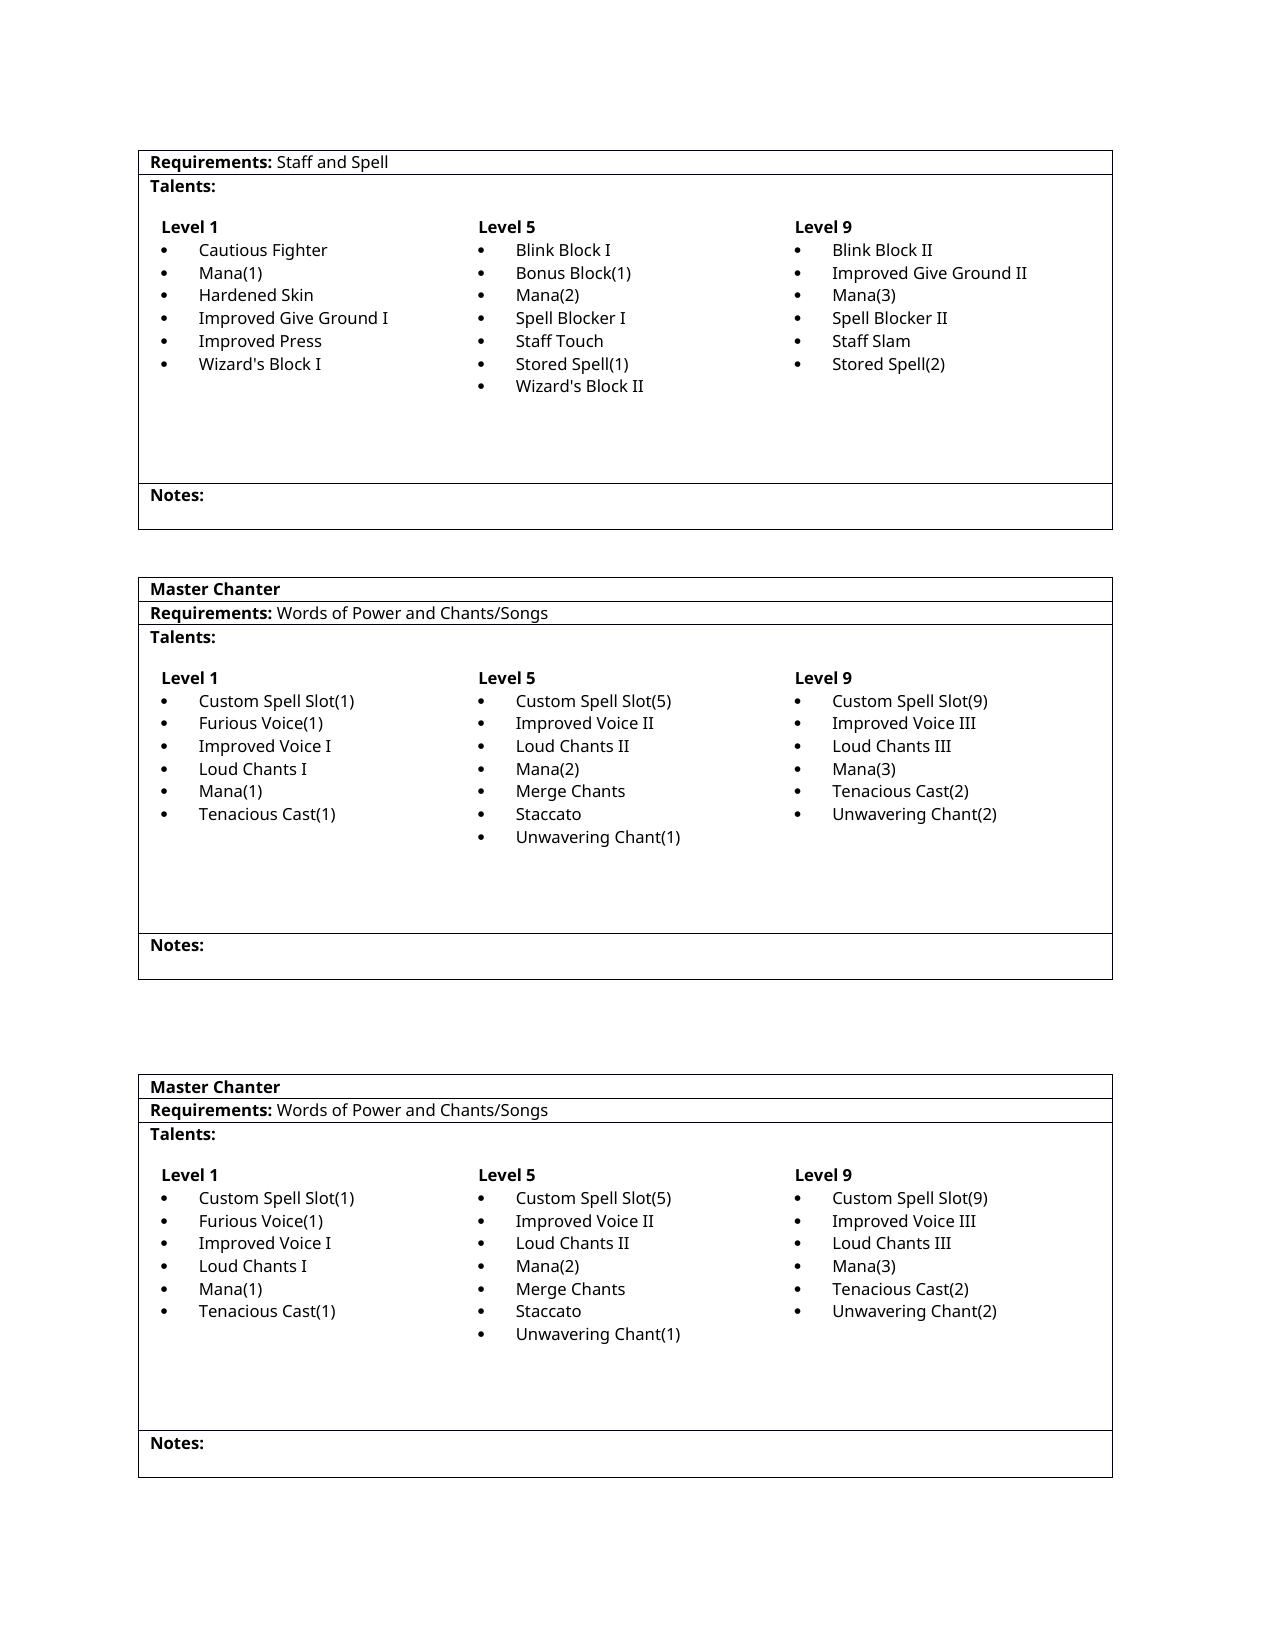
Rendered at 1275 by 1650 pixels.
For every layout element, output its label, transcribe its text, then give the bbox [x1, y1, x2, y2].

table_header Level 1 [150, 216, 467, 239]
table_header Level 9 [783, 666, 1100, 689]
table_cell Notes: [139, 484, 1112, 529]
table_cell Custom Spell Slot(5) Improved Voice II Loud Chants II Mana(2) Merge Chants Staccato Unwavering Chant(1) [467, 689, 783, 893]
table_header Level 1 [150, 1164, 467, 1187]
table_header Level 1 [150, 666, 467, 689]
table_cell Requirements: Staff and Spell [139, 151, 1112, 174]
table_cell Talents: [139, 175, 1112, 482]
table_cell Custom Spell Slot(9) Improved Voice III Loud Chants III Mana(3) Tenacious Cast(2) Unwavering Chant(2) [783, 1187, 1100, 1391]
table_cell Talents: [139, 1123, 1112, 1430]
table_header Master Chanter [139, 578, 1112, 601]
table_cell Requirements: Words of Power and Chants/Songs [139, 1099, 1112, 1122]
table_cell Requirements: Words of Power and Chants/Songs [139, 602, 1112, 624]
table_header Level 5 [467, 1164, 783, 1187]
table_header Master Chanter [139, 1075, 1112, 1098]
table_header Level 5 [467, 216, 783, 239]
table_cell Blink Block I Bonus Block(1) Mana(2) Spell Blocker I Staff Touch Stored Spell(1) Wizard's Block II [467, 239, 783, 443]
table_cell Cautious Fighter Mana(1) Hardened Skin Improved Give Ground I Improved Press Wizard's Block I [150, 239, 467, 443]
table_cell Custom Spell Slot(5) Improved Voice II Loud Chants II Mana(2) Merge Chants Staccato Unwavering Chant(1) [467, 1187, 783, 1391]
table_cell Talents: [139, 625, 1112, 933]
table_cell Notes: [139, 1431, 1112, 1477]
table_header Level 9 [783, 1164, 1100, 1187]
table_cell Custom Spell Slot(1) Furious Voice(1) Improved Voice I Loud Chants I Mana(1) Tenacious Cast(1) [150, 689, 467, 893]
table_cell Notes: [139, 934, 1112, 979]
table_cell Blink Block II Improved Give Ground II Mana(3) Spell Blocker II Staff Slam Stored Spell(2) [783, 239, 1100, 443]
table_cell Custom Spell Slot(1) Furious Voice(1) Improved Voice I Loud Chants I Mana(1) Tenacious Cast(1) [150, 1187, 467, 1391]
table_header Level 5 [467, 666, 783, 689]
table_header Level 9 [783, 216, 1100, 239]
table_cell Custom Spell Slot(9) Improved Voice III Loud Chants III Mana(3) Tenacious Cast(2) Unwavering Chant(2) [783, 689, 1100, 893]
